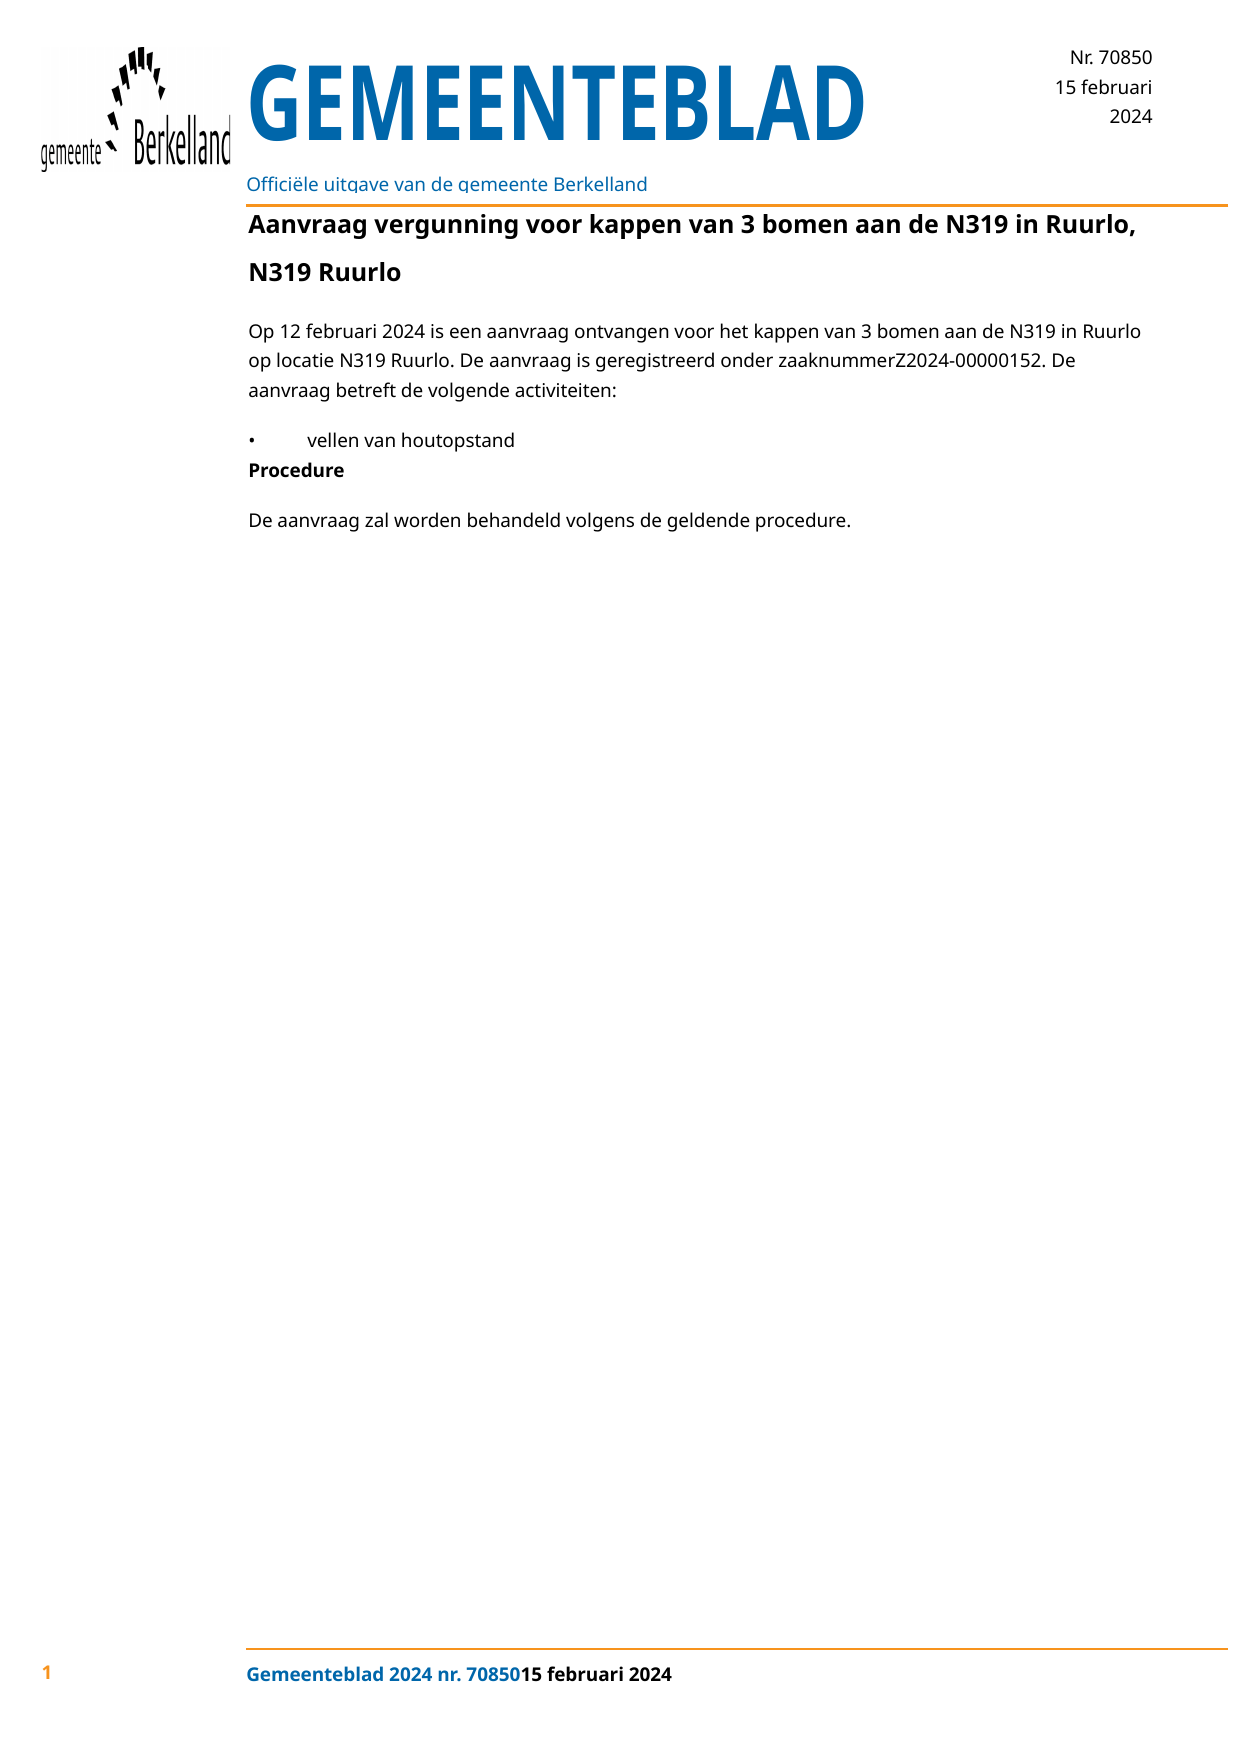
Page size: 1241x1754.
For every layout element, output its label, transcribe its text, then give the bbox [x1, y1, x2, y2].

text De aanvraag zal worden behandeld volgens de geldende procedure. [248, 507, 1152, 533]
picture [41, 47, 231, 172]
list vellen van houtopstand [248, 427, 1152, 453]
text Aanvraag vergunning voor kappen van 3 bomen aan de N319 in Ruurlo, N319 Ruurlo [248, 207, 1152, 288]
text Op 12 februari 2024 is een aanvraag ontvangen voor het kappen van 3 bomen aan de N319 in Ruurlo op locatie N319 Ruurlo. De aanvraag is geregistreerd onder zaaknummerZ2024-00000152. De aanvraag betreft de volgende activiteiten: [248, 318, 1152, 403]
text Procedure [248, 457, 1152, 483]
